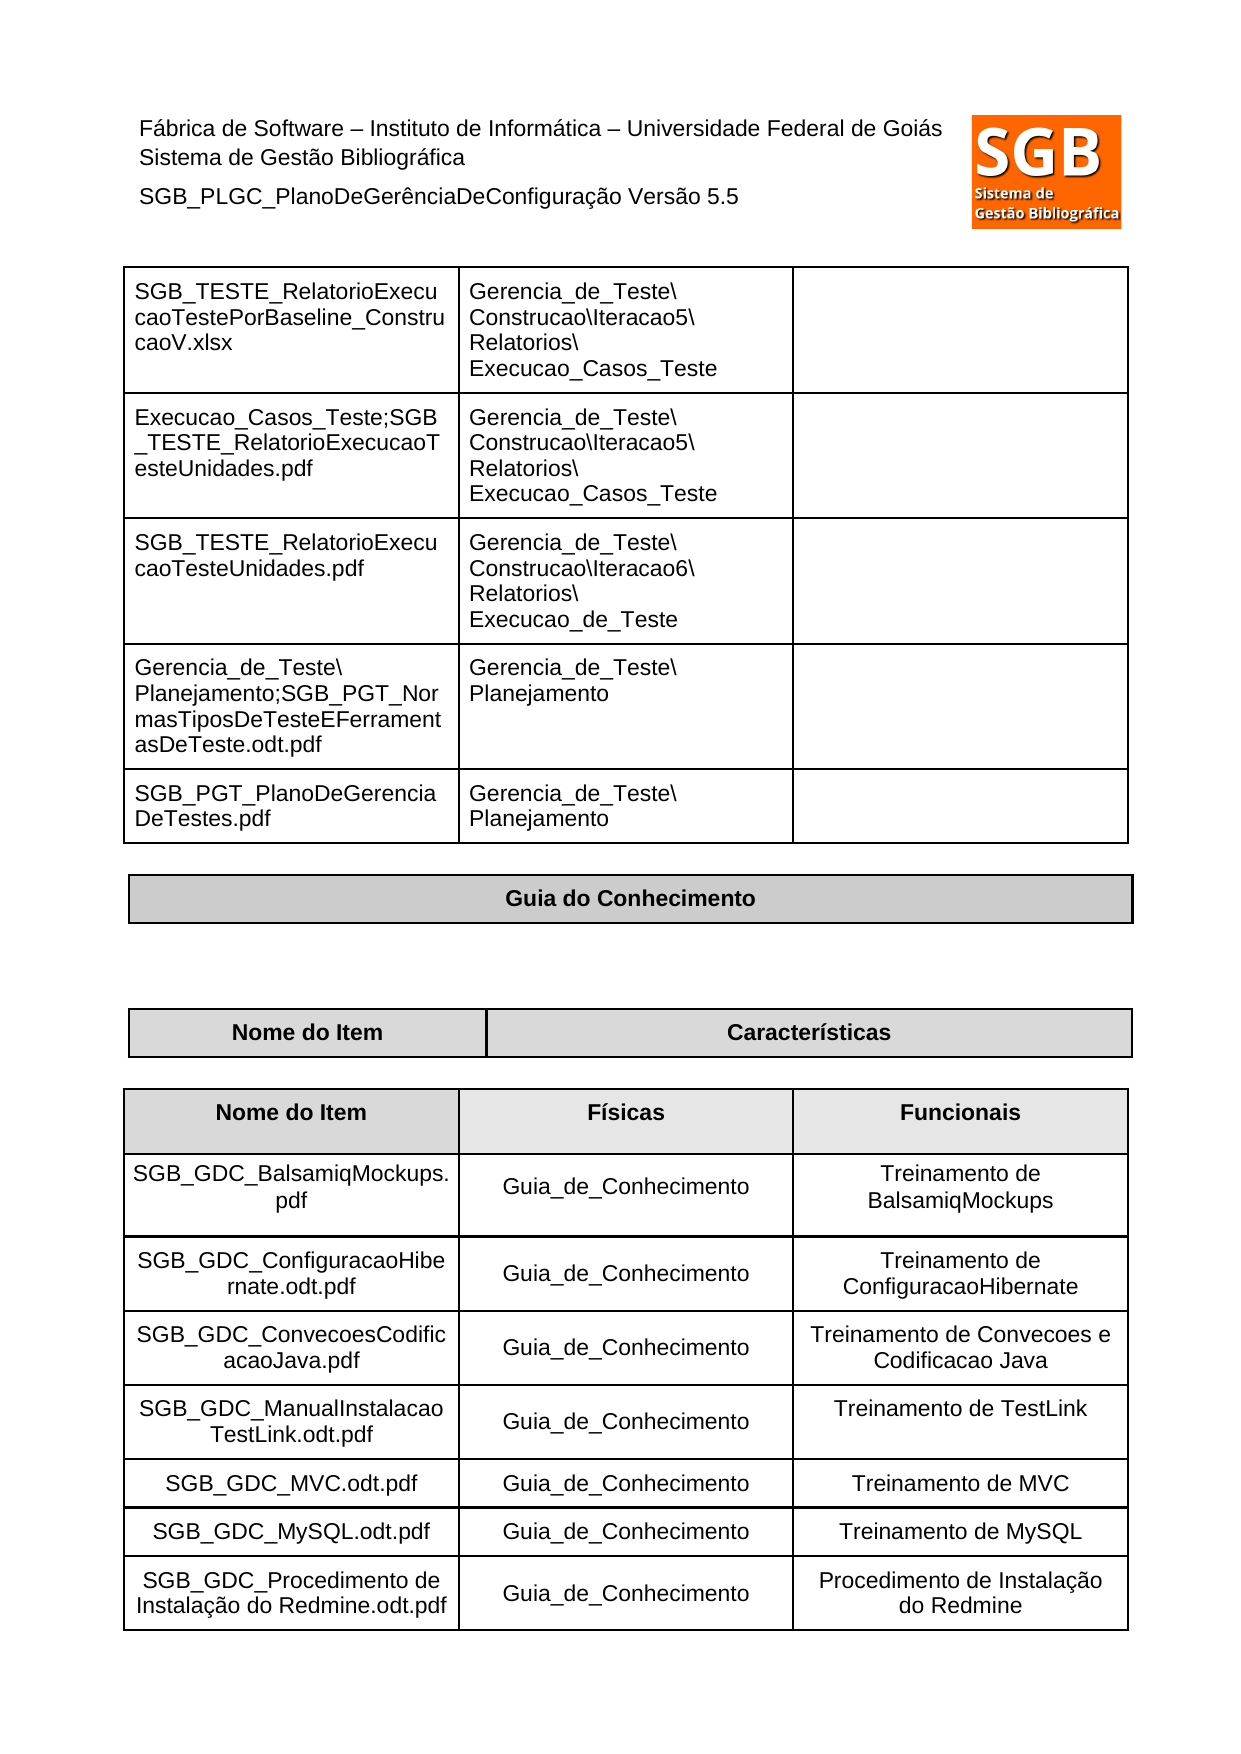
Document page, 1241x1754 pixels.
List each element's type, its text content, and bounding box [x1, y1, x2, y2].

table_cell Treinamento de TestLink [794, 1386, 1127, 1458]
table_header Guia do Conhecimento [130, 876, 1131, 922]
table_cell SGB_GDC_Procedimento de Instalação do Redmine.odt.pdf [125, 1557, 458, 1629]
table_cell SGB_TESTE_RelatorioExecucaoTesteUnidades.pdf [125, 519, 458, 642]
table_cell SGB_GDC_MVC.odt.pdf [125, 1460, 458, 1506]
table_cell [794, 519, 1127, 642]
table_cell [794, 268, 1127, 392]
table_cell [794, 394, 1127, 517]
table_header Físicas [460, 1090, 792, 1153]
table_cell Gerencia_de_Teste\Construcao\Iteracao6\Relatorios\Execucao_de_Teste [460, 519, 792, 642]
table_cell Gerencia_de_Teste\Construcao\Iteracao5\Relatorios\Execucao_Casos_Teste [460, 394, 792, 517]
table_cell Gerencia_de_Teste\Planejamento [460, 770, 792, 842]
table_cell Gerencia_de_Teste\Planejamento [460, 645, 792, 768]
table_cell Guia_de_Conhecimento [460, 1238, 792, 1309]
table_cell SGB_GDC_ConfiguracaoHibernate.odt.pdf [125, 1238, 458, 1309]
table_cell SGB_PGT_PlanoDeGerenciaDeTestes.pdf [125, 770, 458, 842]
table_cell Treinamento de Convecoes e Codificacao Java [794, 1312, 1127, 1384]
table_cell Execucao_Casos_Teste;SGB_TESTE_RelatorioExecucaoTesteUnidades.pdf [125, 394, 458, 517]
table_cell SGB_GDC_BalsamiqMockups.pdf [125, 1155, 458, 1235]
table_cell Treinamento de MySQL [794, 1509, 1127, 1555]
table_header Funcionais [794, 1090, 1127, 1153]
table_cell Procedimento de Instalação do Redmine [794, 1557, 1127, 1629]
table_header Características [488, 1010, 1131, 1056]
table_cell Guia_de_Conhecimento [460, 1386, 792, 1458]
table_cell Guia_de_Conhecimento [460, 1155, 792, 1235]
table_header Nome do Item [125, 1090, 458, 1153]
table_cell SGB_GDC_ManualInstalacaoTestLink.odt.pdf [125, 1386, 458, 1458]
table_cell Treinamento de BalsamiqMockups [794, 1155, 1127, 1235]
table_cell SGB_GDC_ConvecoesCodificacaoJava.pdf [125, 1312, 458, 1384]
table_cell Guia_de_Conhecimento [460, 1312, 792, 1384]
table_cell Treinamento de MVC [794, 1460, 1127, 1506]
table_cell Guia_de_Conhecimento [460, 1509, 792, 1555]
table_cell Gerencia_de_Teste\Planejamento;SGB_PGT_NormasTiposDeTesteEFerramentasDeTeste.odt.pdf [125, 645, 458, 768]
table_cell [794, 645, 1127, 768]
table_cell Treinamento de ConfiguracaoHibernate [794, 1238, 1127, 1309]
table_cell Guia_de_Conhecimento [460, 1557, 792, 1629]
table_cell SGB_TESTE_RelatorioExecucaoTestePorBaseline_ConstrucaoV.xlsx [125, 268, 458, 392]
table_cell Guia_de_Conhecimento [460, 1460, 792, 1506]
table_cell SGB_GDC_MySQL.odt.pdf [125, 1509, 458, 1555]
table_cell Gerencia_de_Teste\Construcao\Iteracao5\Relatorios\Execucao_Casos_Teste [460, 268, 792, 392]
picture [971, 115, 1122, 229]
table_header Nome do Item [130, 1010, 485, 1056]
table_cell [794, 770, 1127, 842]
